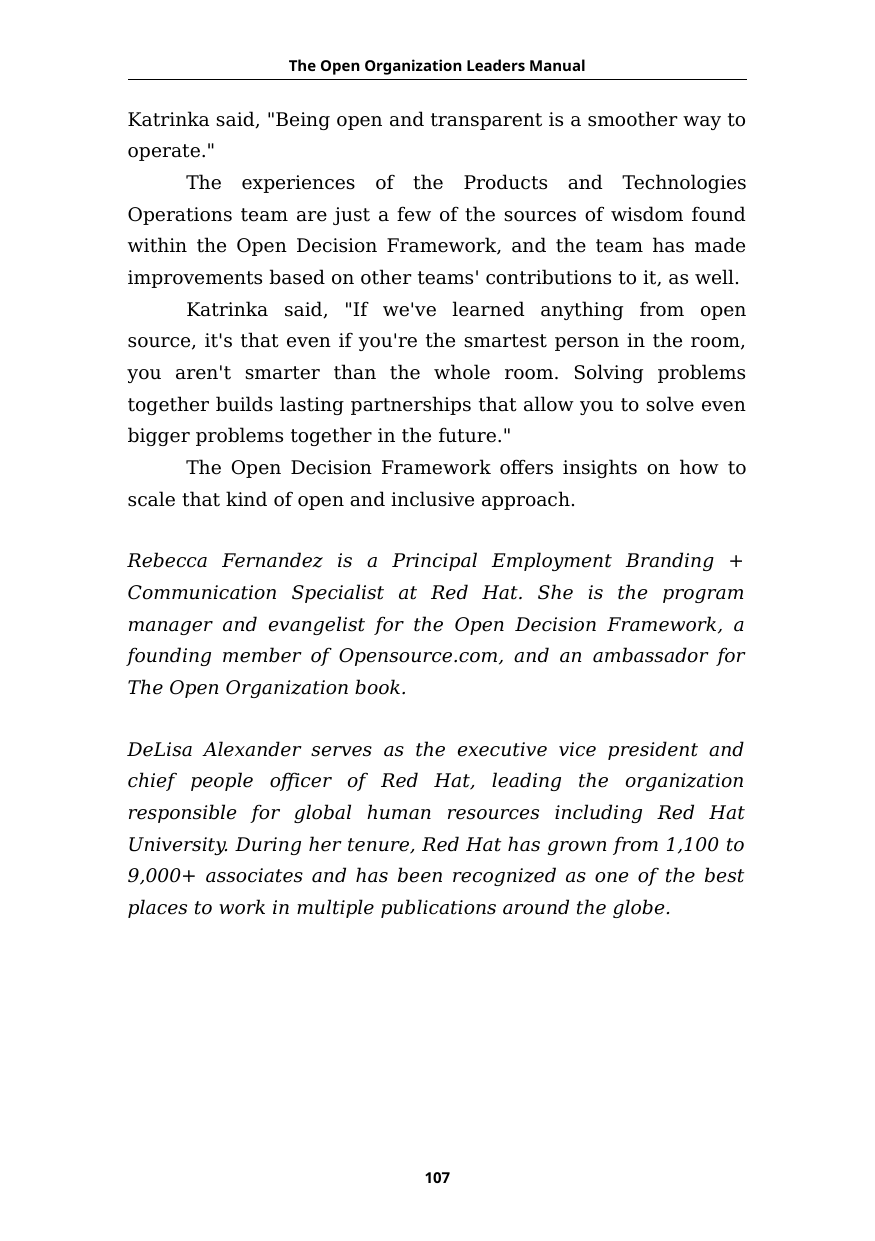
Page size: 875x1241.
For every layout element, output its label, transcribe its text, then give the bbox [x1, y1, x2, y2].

text Rebecca Fernandez is a Principal Employment Branding + Communication Specialist at Red Hat. She is the program manager and evangelist for the Open Decision Framework, a founding member of Opensource.com, and an ambassador for The Open Organization book. [127, 550, 747, 699]
text The Open Decision Framework offers insights on how to scale that kind of open and inclusive approach. [127, 457, 747, 511]
text The experiences of the Products and Technologies Operations team are just a few of the sources of wisdom found within the Open Decision Framework, and the team has made improvements based on other teams' contributions to it, as well. [127, 172, 747, 289]
text Katrinka said, "Being open and transparent is a smoother way to operate." [127, 109, 747, 162]
text DeLisa Alexander serves as the executive vice president and chief people officer of Red Hat, leading the organization responsible for global human resources including Red Hat University. During her tenure, Red Hat has grown from 1,100 to 9,000+ associates and has been recognized as one of the best places to work in multiple publications around the globe. [127, 739, 747, 919]
text Katrinka said, "If we've learned anything from open source, it's that even if you're the smartest person in the room, you aren't smarter than the whole room. Solving problems together builds lasting partnerships that allow you to solve even bigger problems together in the future." [127, 299, 747, 447]
